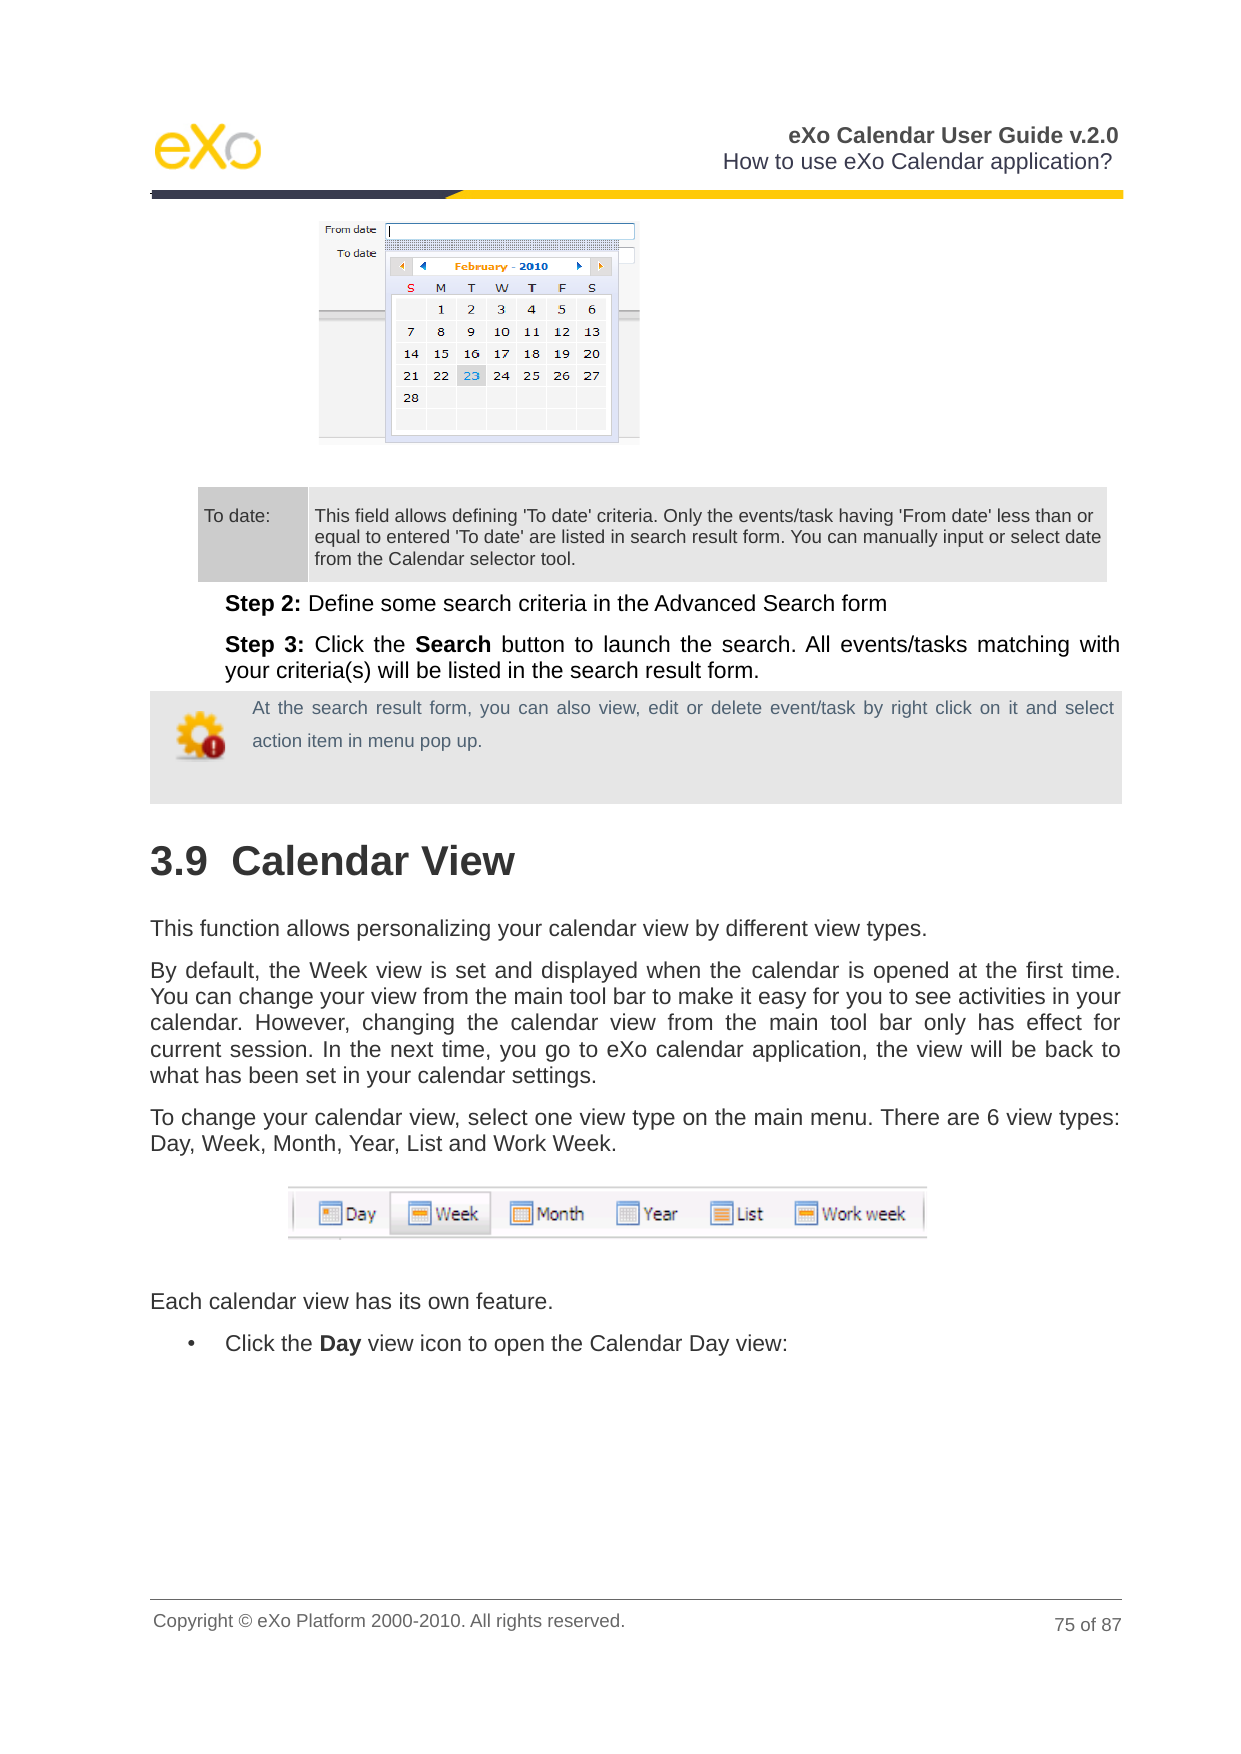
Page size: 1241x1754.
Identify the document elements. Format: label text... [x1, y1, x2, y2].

text To change your calendar view, select one view type on the main menu. There are 6 view types: Day, Week, Month, Year, List and Work Week. [150, 1103, 1122, 1156]
picture [155, 123, 262, 170]
table_header At the search result form, you can also view, edit or delete event/task by right click on it and select action item in menu pop up. [246, 691, 1122, 804]
table_cell [198, 224, 308, 487]
picture [151, 190, 1124, 199]
table_cell This field allows defining 'To date' criteria. Only the events/task having 'From date' less than or equal to entered 'To date' are listed in search result form. You can manually input or select date from the Calendar selector tool. [309, 487, 1107, 582]
text This function allows personalizing your calendar view by different view types. [150, 915, 1122, 942]
subtitle Calendar View [150, 836, 1122, 884]
table_header [150, 691, 246, 804]
list Step 2: Define some search criteria in the Advanced Search form [187, 590, 1122, 616]
list Step 3: Click the Search button to launch the search. All events/tasks matching with your criteria(s) will be listed in the search result form. [187, 631, 1122, 684]
picture [318, 221, 640, 445]
text By default, the Week view is set and displayed when the calendar is opened at the first time. You can change your view from the main tool bar to make it easy for you to see activities in your calendar. However, changing the calendar view from the main tool bar only has effect for current session. In the next time, you go to eXo calendar application, the view will be back to what has been set in your calendar settings. [150, 957, 1122, 1088]
text Each calendar view has its own feature. [150, 1288, 1122, 1314]
list Click the Day view icon to open the Calendar Day view: [187, 1329, 1122, 1356]
picture [175, 711, 226, 762]
picture [288, 1183, 928, 1240]
table_cell To date: [198, 487, 308, 582]
table_cell [309, 224, 1107, 487]
